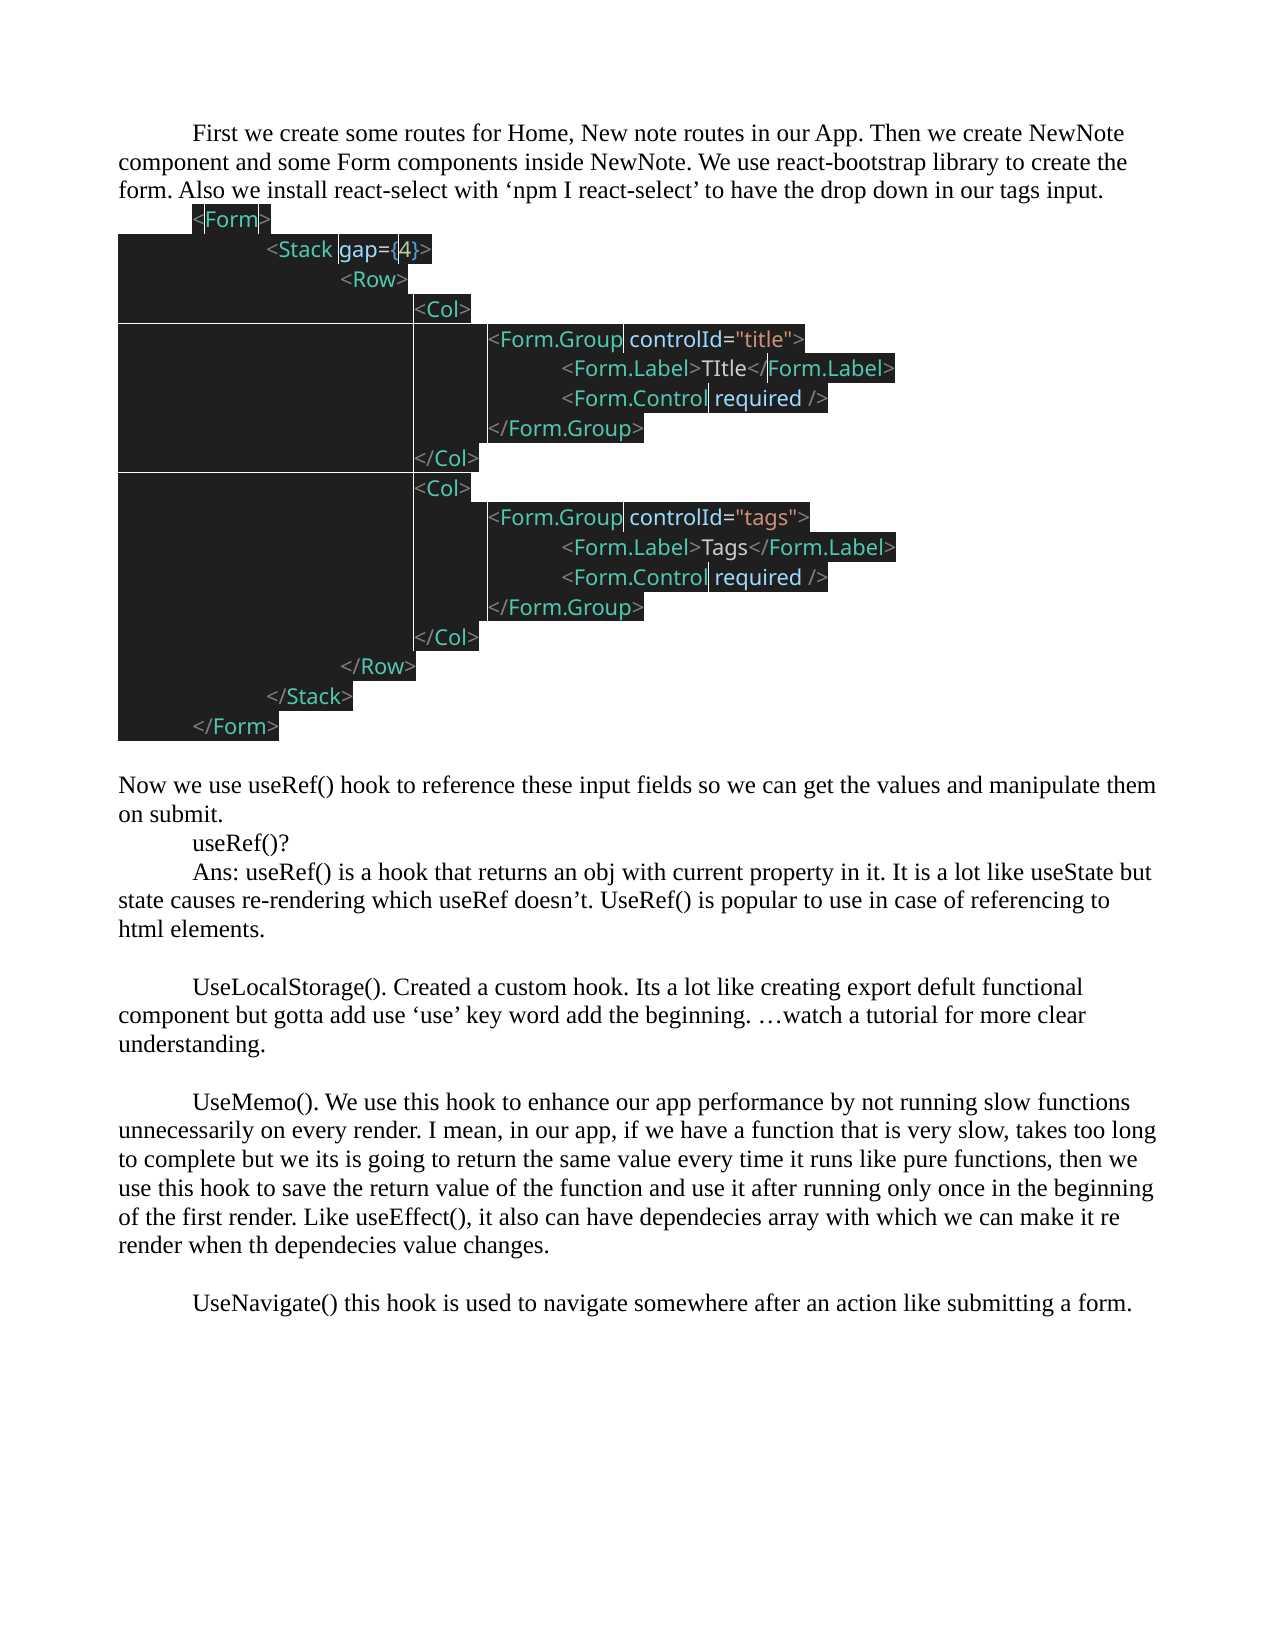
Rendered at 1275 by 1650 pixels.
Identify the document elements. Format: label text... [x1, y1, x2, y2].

text useRef()? [118, 828, 1157, 857]
text </Form> [118, 711, 1157, 741]
text <Col> [118, 472, 1157, 502]
text UseMemo(). We use this hook to enhance our app performance by not running slow functions unnecessarily on every render. I mean, in our app, if we have a function that is very slow, takes too long to complete but we its is going to return the same value every time it runs like pure functions, then we use this hook to save the return value of the function and use it after running only once in the beginning of the first render. Like useEffect(), it also can have dependecies array with which we can make it re render when th dependecies value changes. [118, 1087, 1157, 1259]
text </Stack> [118, 681, 1157, 711]
text <Form.Label>TItle</Form.Label> [118, 353, 1157, 383]
text </Row> [118, 651, 1157, 681]
text UseLocalStorage(). Created a custom hook. Its a lot like creating export defult functional component but gotta add use ‘use’ key word add the beginning. …watch a tutorial for more clear understanding. [118, 972, 1157, 1058]
text <Col> [118, 294, 1157, 323]
text <Form.Group controlId="title"> [118, 323, 1157, 353]
text Now we use useRef() hook to reference these input fields so we can get the values and manipulate them on submit. [118, 770, 1157, 828]
text <Stack gap={4}> [118, 234, 1157, 264]
text <Form.Group controlId="tags"> [118, 502, 1157, 532]
text </Form.Group> [118, 413, 1157, 443]
text <Form.Control required /> [118, 383, 1157, 413]
text <Row> [118, 264, 1157, 294]
text UseNavigate() this hook is used to navigate somewhere after an action like submitting a form. [118, 1288, 1157, 1317]
text <Form.Control required /> [118, 562, 1157, 592]
text Ans: useRef() is a hook that returns an obj with current property in it. It is a lot like useState but state causes re-rendering which useRef doesn’t. UseRef() is popular to use in case of referencing to html elements. [118, 857, 1157, 943]
text <Form.Label>Tags</Form.Label> [118, 532, 1157, 562]
text First we create some routes for Home, New note routes in our App. Then we create NewNote component and some Form components inside NewNote. We use react-bootstrap library to create the form. Also we install react-select with ‘npm I react-select’ to have the drop down in our tags input. [118, 118, 1157, 204]
text </Col> [118, 621, 1157, 651]
text </Col> [118, 443, 1157, 472]
text </Form.Group> [118, 592, 1157, 621]
text <Form> [118, 204, 1157, 234]
